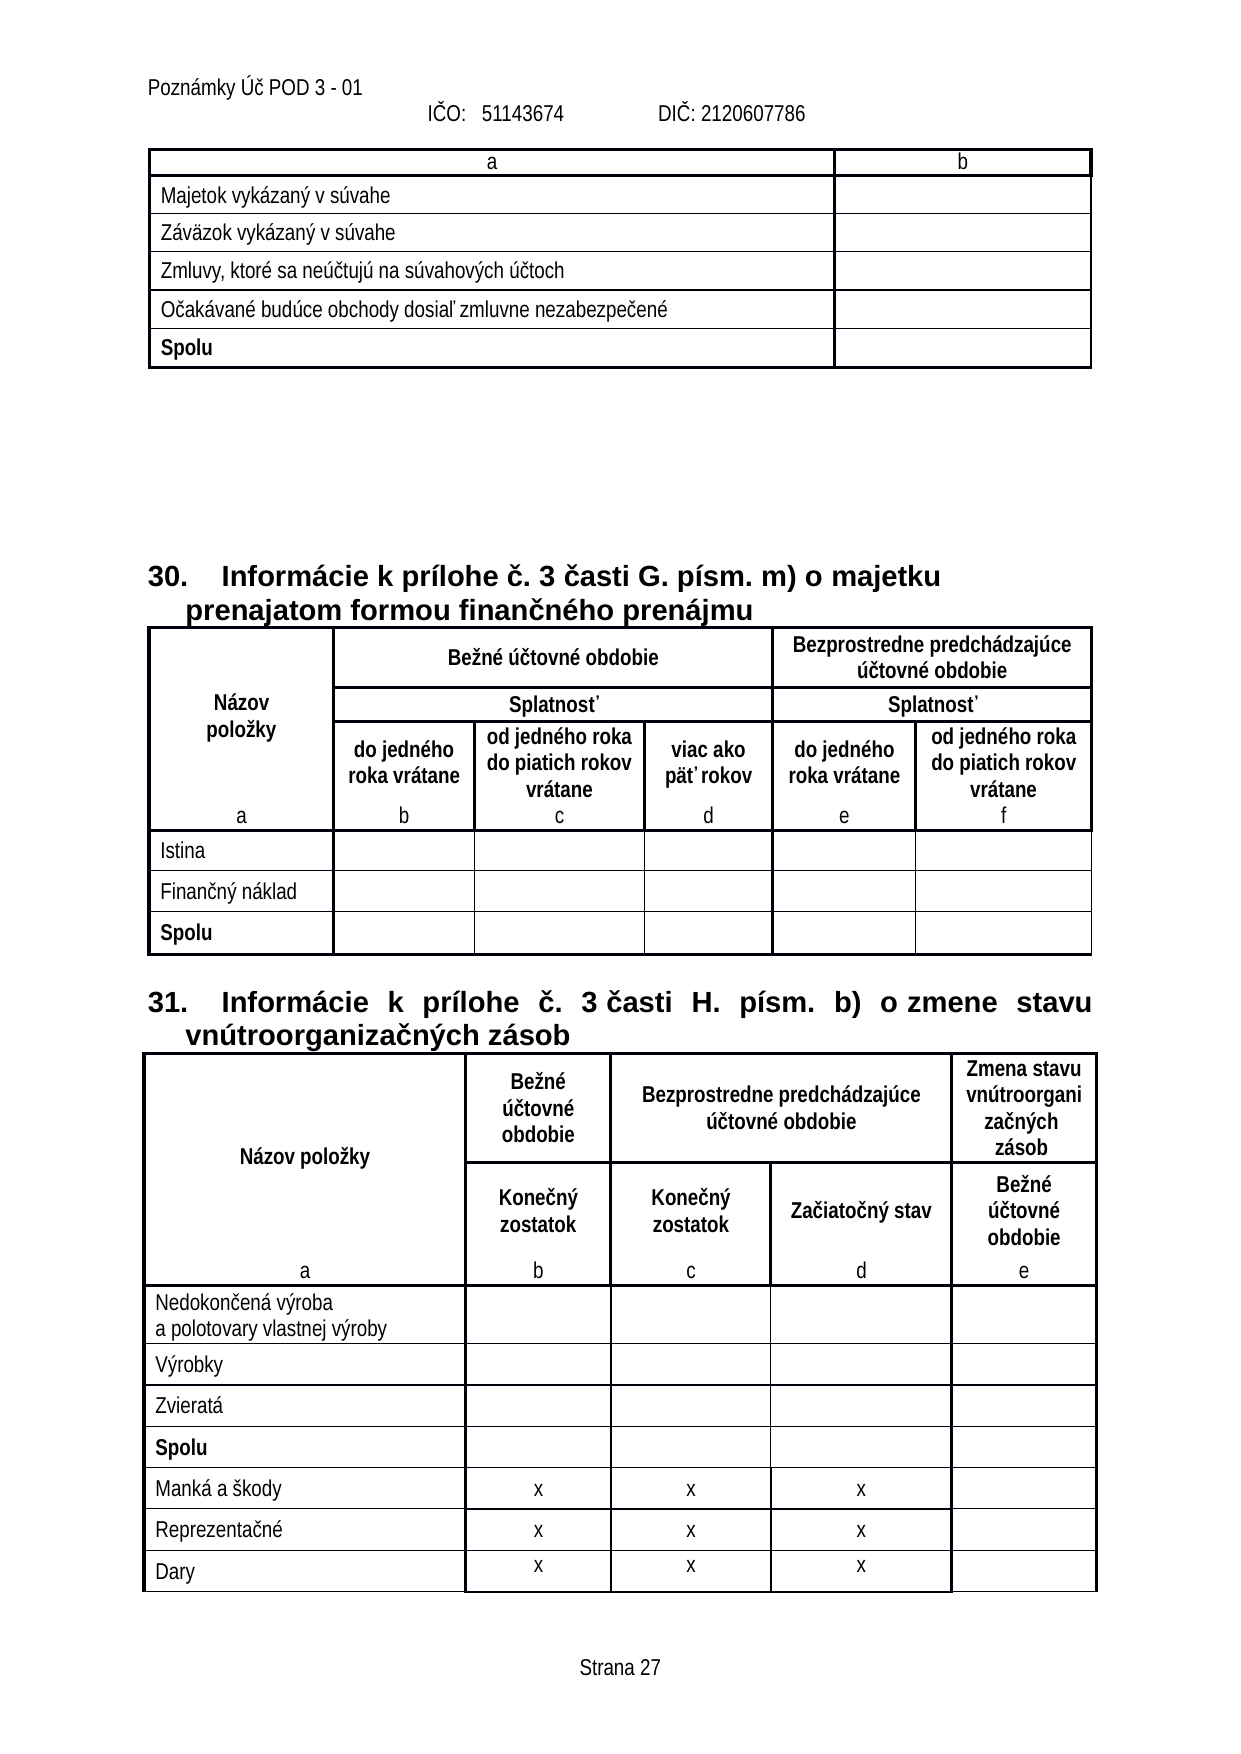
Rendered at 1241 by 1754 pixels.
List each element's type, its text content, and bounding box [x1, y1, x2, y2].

table_cell x [612, 1468, 770, 1508]
table_cell Spolu [151, 912, 332, 952]
table_cell [467, 1427, 610, 1467]
table_cell Majetok vykázaný v súvahe [151, 177, 833, 212]
table_cell [836, 252, 1090, 289]
table_cell b [467, 1258, 609, 1284]
table_cell Spolu [146, 1427, 464, 1467]
table_header Názov položky [151, 629, 332, 802]
table_cell Záväzok vykázaný v súvahe [151, 214, 833, 251]
table_cell [467, 1287, 610, 1343]
table_cell Výrobky [146, 1344, 464, 1384]
table_cell do jedného roka vrátane [335, 723, 473, 802]
table_cell Splatnosť [335, 689, 771, 720]
table_cell od jedného roka do piatich rokov vrátane [476, 723, 643, 802]
table_cell b [836, 151, 1089, 174]
table_cell x [467, 1510, 610, 1549]
table_cell x [467, 1468, 610, 1508]
table_cell [467, 1344, 610, 1384]
table_cell do jedného roka vrátane [774, 723, 914, 802]
table_cell [771, 1427, 950, 1467]
table_cell f [917, 802, 1090, 828]
table_cell [953, 1551, 1095, 1591]
table_cell [335, 912, 474, 952]
table_cell a [146, 1258, 464, 1284]
table_cell [836, 177, 1090, 212]
table_cell [612, 1427, 770, 1467]
table_cell [953, 1427, 1095, 1467]
table_cell x [612, 1510, 770, 1549]
table_cell [953, 1509, 1095, 1549]
table_cell a [151, 151, 833, 174]
table_cell x [772, 1468, 950, 1508]
table_cell [836, 329, 1090, 366]
table_header Bezprostredne predchádzajúce účtovné obdobie [612, 1055, 950, 1161]
table_cell a [151, 802, 332, 828]
table_cell e [953, 1258, 1095, 1284]
table_cell [475, 912, 644, 952]
table_cell x [772, 1551, 950, 1591]
table_cell [774, 832, 915, 870]
table_cell [475, 832, 644, 870]
table_cell c [476, 802, 643, 828]
table_cell [916, 912, 1091, 952]
table_cell [771, 1344, 950, 1384]
table_cell Dary [146, 1551, 464, 1591]
table_cell c [612, 1258, 769, 1284]
table_cell [612, 1386, 770, 1426]
table_header Bezprostredne predchádzajúce účtovné obdobie [774, 629, 1090, 686]
table_cell Zmluvy, ktoré sa neúčtujú na súvahových účtoch [151, 252, 833, 289]
table_cell [916, 832, 1091, 870]
table_cell Spolu [151, 329, 833, 366]
table_cell [645, 912, 771, 952]
table_cell [612, 1344, 770, 1384]
table_cell Splatnosť [774, 689, 1090, 720]
table_cell [467, 1386, 610, 1426]
table_cell [771, 1287, 950, 1343]
table_cell Konečný zostatok [612, 1164, 769, 1257]
table_cell d [646, 802, 771, 828]
table_cell Začiatočný stav [772, 1164, 950, 1257]
table_cell Konečný zostatok [467, 1164, 609, 1257]
table_cell Zvieratá [146, 1386, 464, 1426]
table_cell od jedného roka do piatich rokov vrátane [917, 723, 1090, 802]
table_cell [953, 1287, 1095, 1343]
table_cell Manká a škody [146, 1468, 464, 1508]
table_cell viac ako päť rokov [646, 723, 771, 802]
table_cell Istina [151, 832, 332, 870]
table_cell Reprezentačné [146, 1509, 464, 1549]
table_cell [836, 214, 1090, 251]
table_cell [645, 832, 771, 870]
table_cell [953, 1344, 1095, 1384]
table_cell [612, 1287, 770, 1343]
table_cell [953, 1386, 1095, 1426]
table_cell d [772, 1258, 950, 1284]
table_cell x [772, 1510, 950, 1549]
table_cell b [335, 802, 473, 828]
table_cell [771, 1386, 950, 1426]
table_cell [335, 871, 474, 911]
title Informácie k prílohe č. 3 časti H. písm. b) o zmene stavu vnútroorganizačných zásob [148, 985, 1092, 1052]
table_header Bežné účtovné obdobie [335, 629, 771, 686]
table_cell [645, 871, 771, 911]
table_header Názov položky [146, 1055, 464, 1257]
table_cell [774, 912, 915, 952]
table_cell Nedokončená výroba a polotovary vlastnej výroby [146, 1287, 464, 1343]
table_cell [475, 871, 644, 911]
table_cell Finančný náklad [151, 871, 332, 911]
title Informácie k prílohe č. 3 časti G. písm. m) o majetku prenajatom formou finančného prenájmu [148, 559, 1092, 626]
table_cell [916, 871, 1091, 911]
table_cell [335, 832, 474, 870]
table_cell [836, 291, 1090, 328]
table_cell x [467, 1551, 610, 1591]
table_cell Očakávané budúce obchody dosiaľ zmluvne nezabezpečené [151, 291, 833, 328]
table_cell Bežné účtovné obdobie [953, 1164, 1095, 1257]
table_cell e [774, 802, 914, 828]
table_header Bežné účtovné obdobie [467, 1055, 609, 1161]
table_cell [774, 871, 915, 911]
table_cell x [612, 1551, 770, 1591]
table_header Zmena stavu vnútroorganizačných zásob [953, 1055, 1095, 1161]
table_cell [953, 1468, 1095, 1508]
